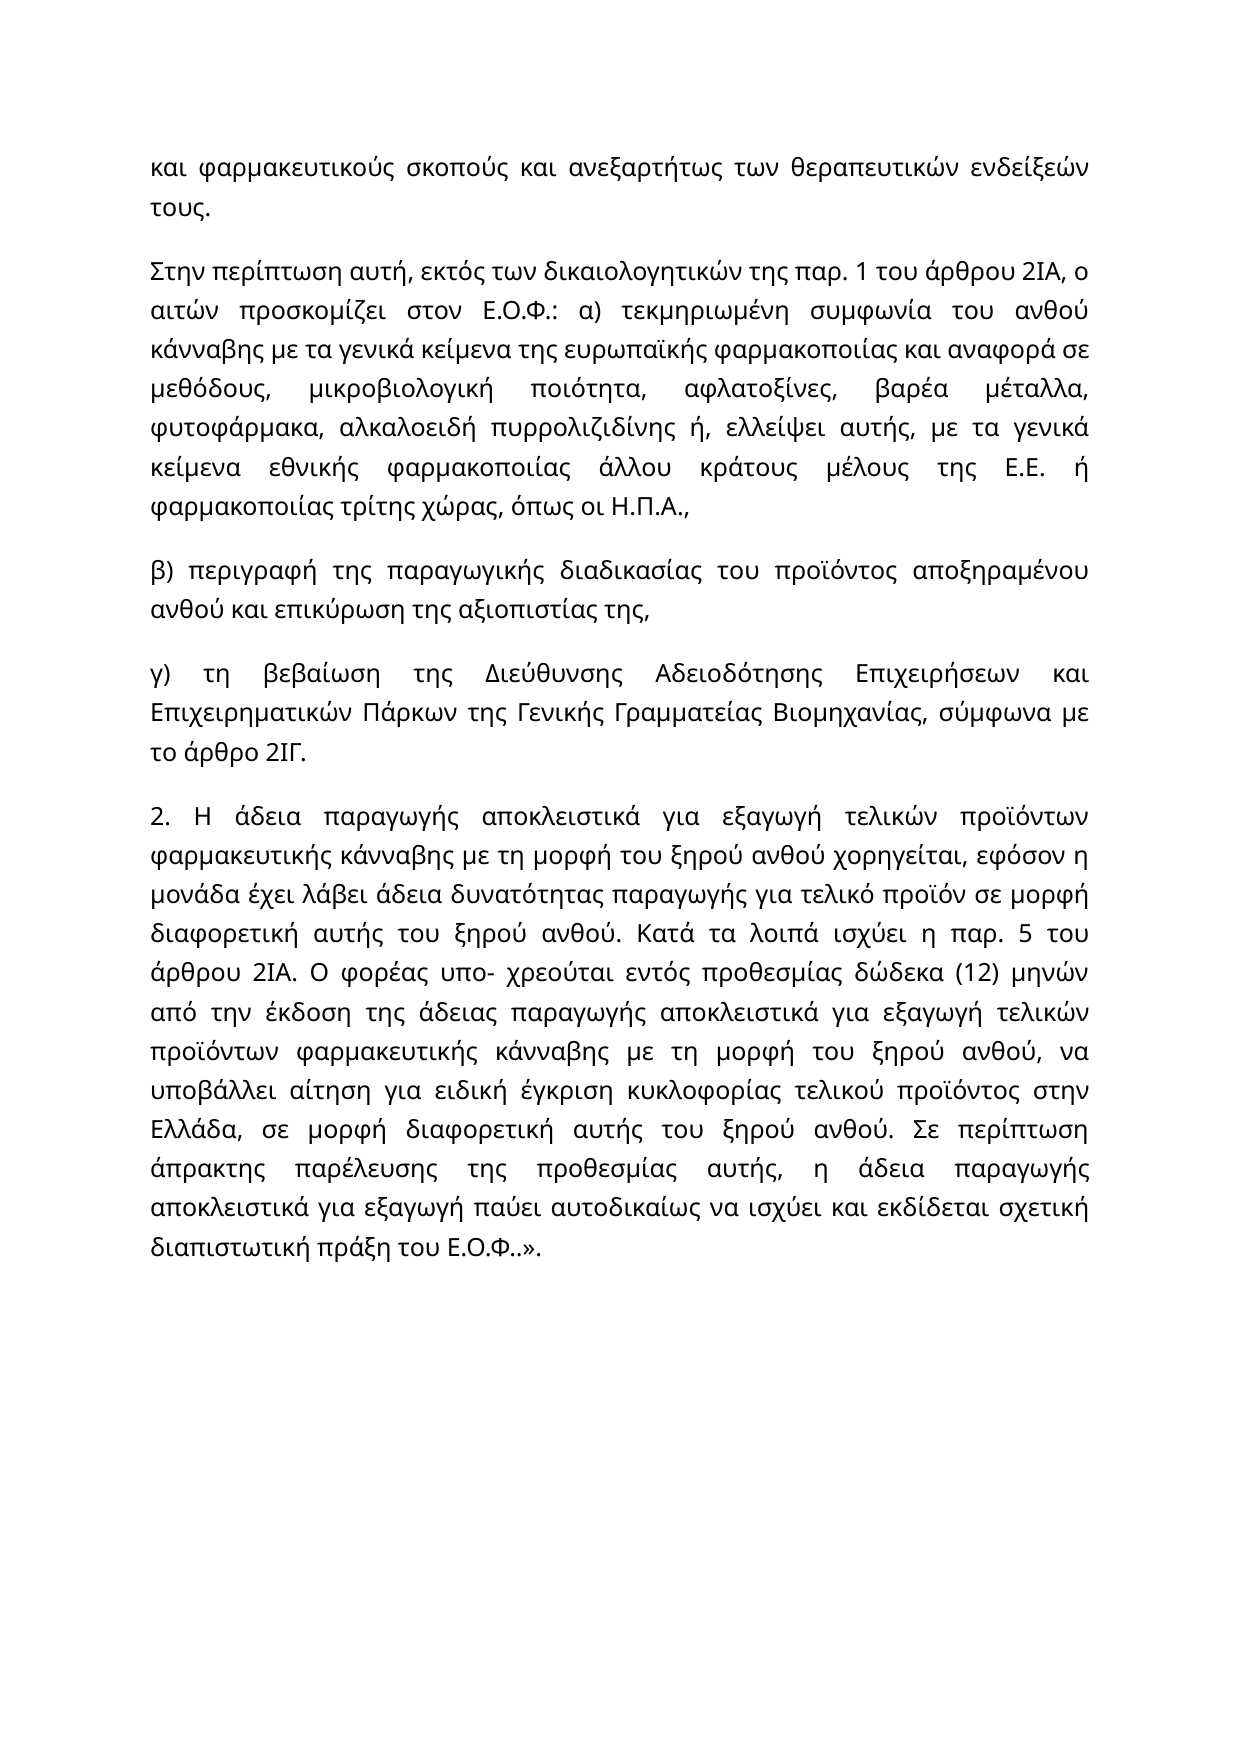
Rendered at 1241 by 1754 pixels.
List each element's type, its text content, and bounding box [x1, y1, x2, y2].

text β) περιγραφή της παραγωγικής διαδικασίας του προϊόντος αποξηραμένου ανθού και επικύρωση της αξιοπιστίας της, [150, 552, 1090, 626]
text γ) τη βεβαίωση της Διεύθυνσης Αδειοδότησης Επιχειρήσεων και Επιχειρηματικών Πάρκων της Γενικής Γραμματείας Βιομηχανίας, σύμφωνα με το άρθρο 2ΙΓ. [150, 656, 1090, 768]
text 2. Η άδεια παραγωγής αποκλειστικά για εξαγωγή τελικών προϊόντων φαρμακευτικής κάνναβης με τη μορφή του ξηρού ανθού χορηγείται, εφόσον η μονάδα έχει λάβει άδεια δυνατότητας παραγωγής για τελικό προϊόν σε μορφή διαφορετική αυτής του ξηρού ανθού. Κατά τα λοιπά ισχύει η παρ. 5 του άρθρου 2ΙΑ. Ο φορέας υπο- χρεούται εντός προθεσμίας δώδεκα (12) μηνών από την έκδοση της άδειας παραγωγής αποκλειστικά για εξαγωγή τελικών προϊόντων φαρμακευτικής κάνναβης με τη μορφή του ξηρού ανθού, να υποβάλλει αίτηση για ειδική έγκριση κυκλοφορίας τελικού προϊόντος στην Ελλάδα, σε μορφή διαφορετική αυτής του ξηρού ανθού. Σε περίπτωση άπρακτης παρέλευσης της προθεσμίας αυτής, η άδεια παραγωγής αποκλειστικά για εξαγωγή παύει αυτοδικαίως να ισχύει και εκδίδεται σχετική διαπιστωτική πράξη του Ε.Ο.Φ..». [150, 798, 1090, 1263]
text Στην περίπτωση αυτή, εκτός των δικαιολογητικών της παρ. 1 του άρθρου 2ΙΑ, ο αιτών προσκομίζει στον Ε.Ο.Φ.: α) τεκμηριωμένη συμφωνία του ανθού κάνναβης με τα γενικά κείμενα της ευρωπαϊκής φαρμακοποιίας και αναφορά σε μεθόδους, μικροβιολογική ποιότητα, αφλατοξίνες, βαρέα μέταλλα, φυτοφάρμακα, αλκαλοειδή πυρρολιζιδίνης ή, ελλείψει αυτής, με τα γενικά κείμενα εθνικής φαρμακοποιίας άλλου κράτους μέλους της Ε.Ε. ή φαρμακοποιίας τρίτης χώρας, όπως οι Η.Π.Α., [150, 253, 1090, 522]
text και φαρμακευτικούς σκοπούς και ανεξαρτήτως των θεραπευτικών ενδείξεών τους. [150, 150, 1090, 223]
